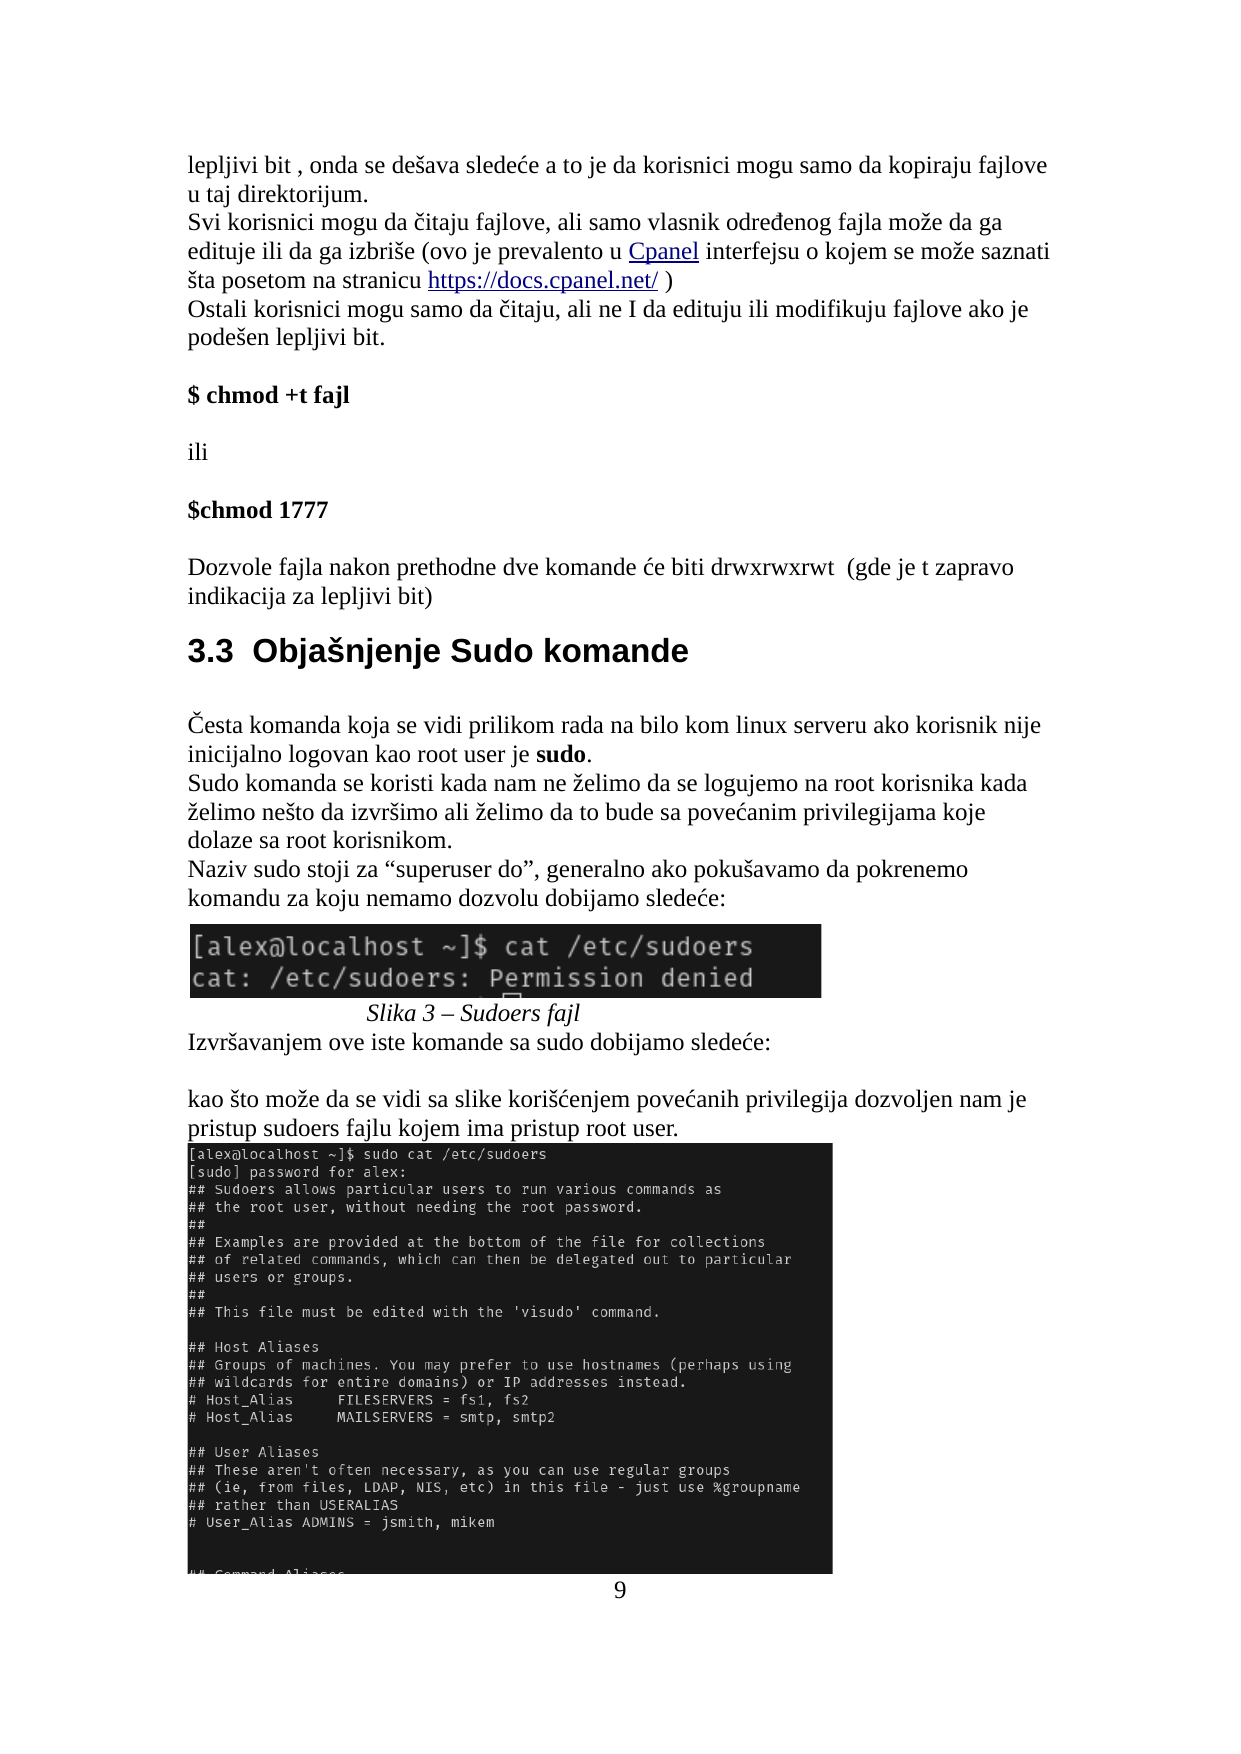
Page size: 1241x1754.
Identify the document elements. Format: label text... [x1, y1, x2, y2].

text Izvršavanjem ove iste komande sa sudo dobijamo sledeće: [187, 1027, 1053, 1056]
text Česta komanda koja se vidi prilikom rada na bilo kom linux serveru ako korisnik nije inicijalno logovan kao root user je sudo. [187, 711, 1053, 768]
subtitle 3.3 Objašnjenje Sudo komande [187, 631, 1053, 669]
text Sudo komanda se koristi kada nam ne želimo da se logujemo na root korisnika kada želimo nešto da izvršimo ali želimo da to bude sa povećanim privilegijama koje dolaze sa root korisnikom. [187, 768, 1053, 854]
text Dozvole fajla nakon prethodne dve komande će biti drwxrwxrwt (gde je t zapravo indikacija za lepljivi bit) [187, 552, 1053, 610]
text ili [187, 437, 1053, 466]
text $chmod 1777 [187, 495, 1053, 524]
text kao što može da se vidi sa slike korišćenjem povećanih privilegija dozvoljen nam je pristup sudoers fajlu kojem ima pristup root user. [187, 1084, 1053, 1142]
text Slika 3 – Sudoers fajl [187, 998, 1053, 1027]
text Ostali korisnici mogu samo da čitaju, ali ne I da edituju ili modifikuju fajlove ako je podešen lepljivi bit. [187, 294, 1053, 351]
text lepljivi bit , onda se dešava sledeće a to je da korisnici mogu samo da kopiraju fajlove u taj direktorijum. [187, 150, 1053, 207]
picture [187, 1143, 833, 1574]
text Svi korisnici mogu da čitaju fajlove, ali samo vlasnik određenog fajla može da ga edituje ili da ga izbriše (ovo je prevalento u Cpanel interfejsu o kojem se može saznati šta posetom na stranicu https://docs.cpanel.net/ ) [187, 207, 1053, 294]
text Naziv sudo stoji za “superuser do”, generalno ako pokušavamo da pokrenemo komandu za koju nemamo dozvolu dobijamo sledeće: [187, 854, 1053, 912]
picture [190, 924, 822, 998]
text $ chmod +t fajl [187, 380, 1053, 409]
